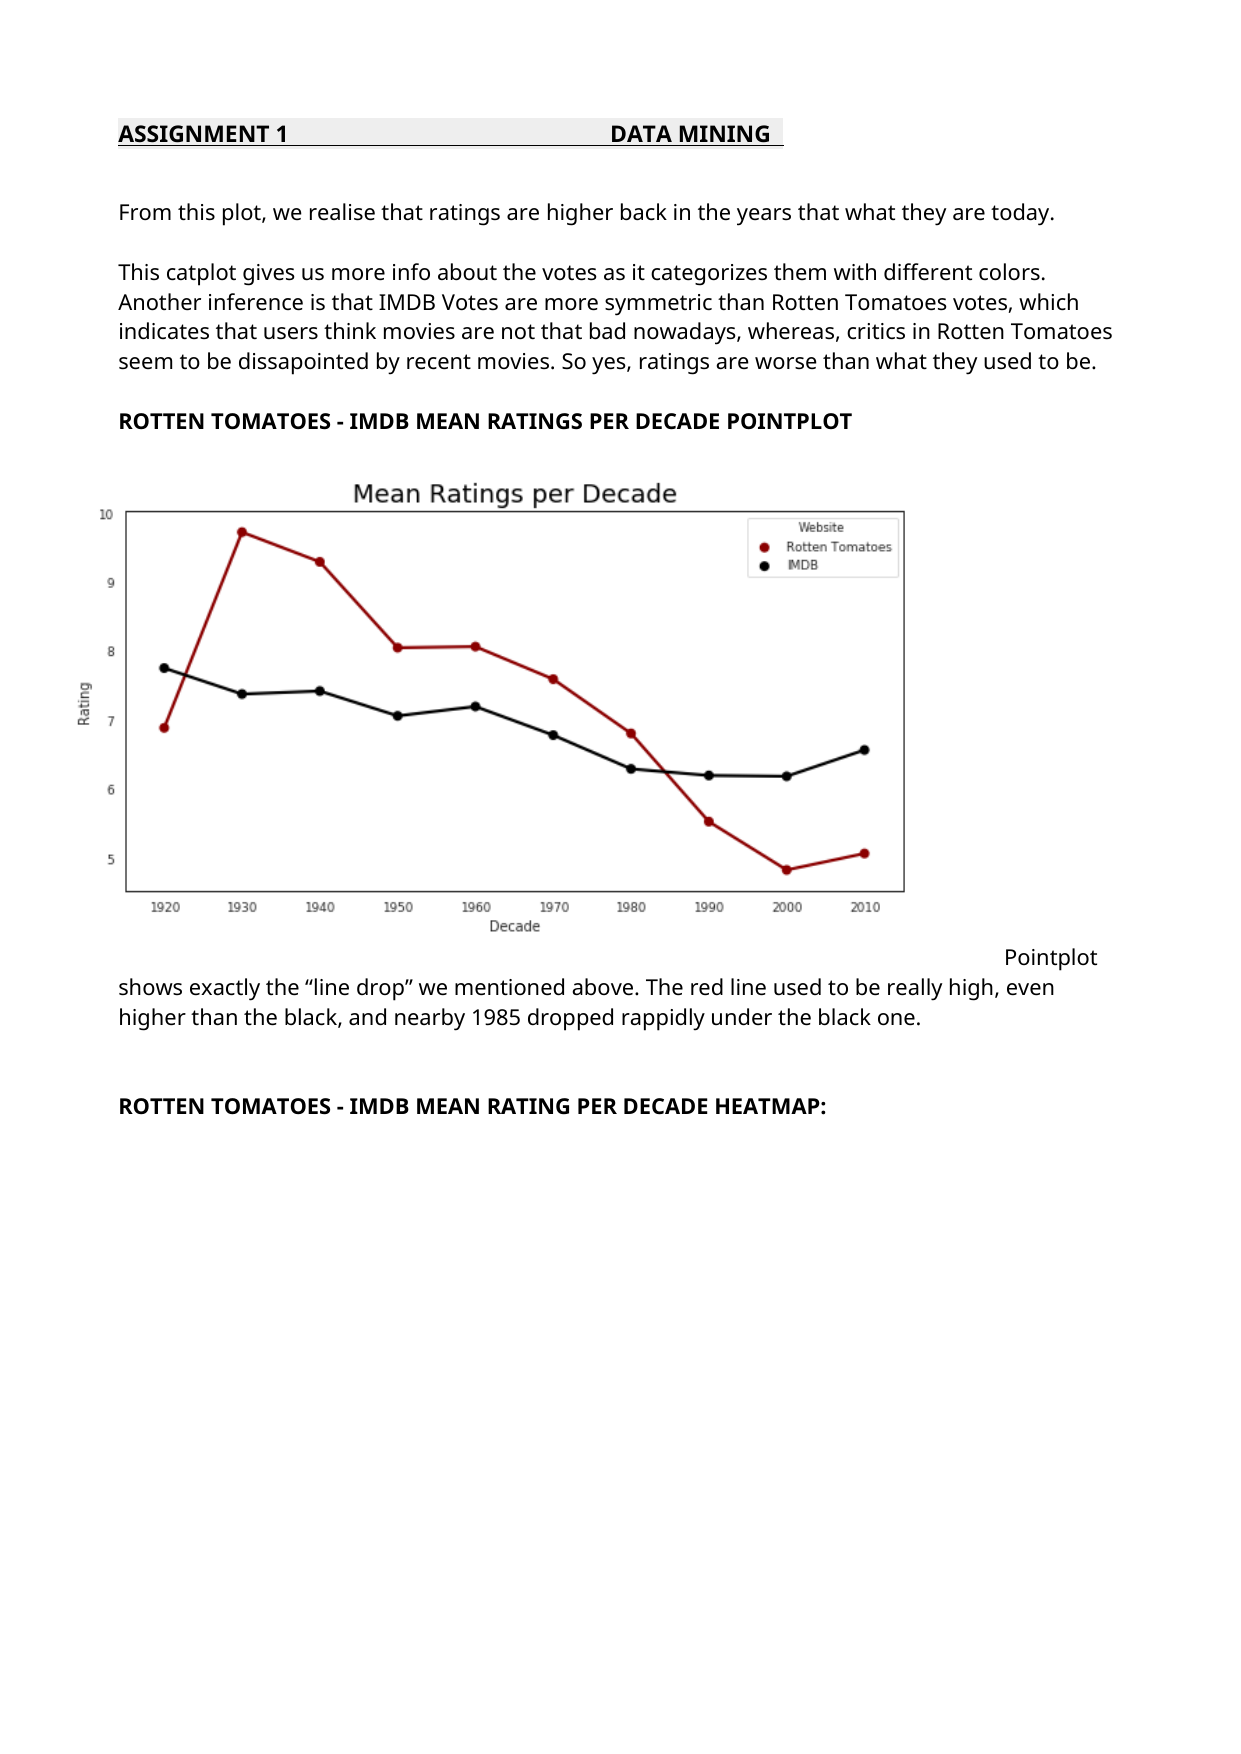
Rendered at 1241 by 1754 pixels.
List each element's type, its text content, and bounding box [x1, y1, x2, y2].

text Pointplot shows exactly the “line drop” we mentioned above. The red line used to be really high, even higher than the black, and nearby 1985 dropped rappidly under the black one. [118, 942, 1122, 1031]
picture [0, 451, 1004, 954]
text This catplot gives us more info about the votes as it categorizes them with different colors. Another inference is that IMDB Votes are more symmetric than Rotten Tomatoes votes, which indicates that users think movies are not that bad nowadays, whereas, critics in Rotten Tomatoes seem to be dissapointed by recent movies. So yes, ratings are worse than what they used to be. [118, 257, 1122, 376]
text ROTTEN TOMATOES - IMDB MEAN RATING PER DECADE HEATMAP: [118, 1091, 1122, 1121]
text From this plot, we realise that ratings are higher back in the years that what they are today. [118, 197, 1122, 227]
text ROTTEN TOMATOES - IMDB MEAN RATINGS PER DECADE POINTPLOT [118, 406, 1122, 436]
